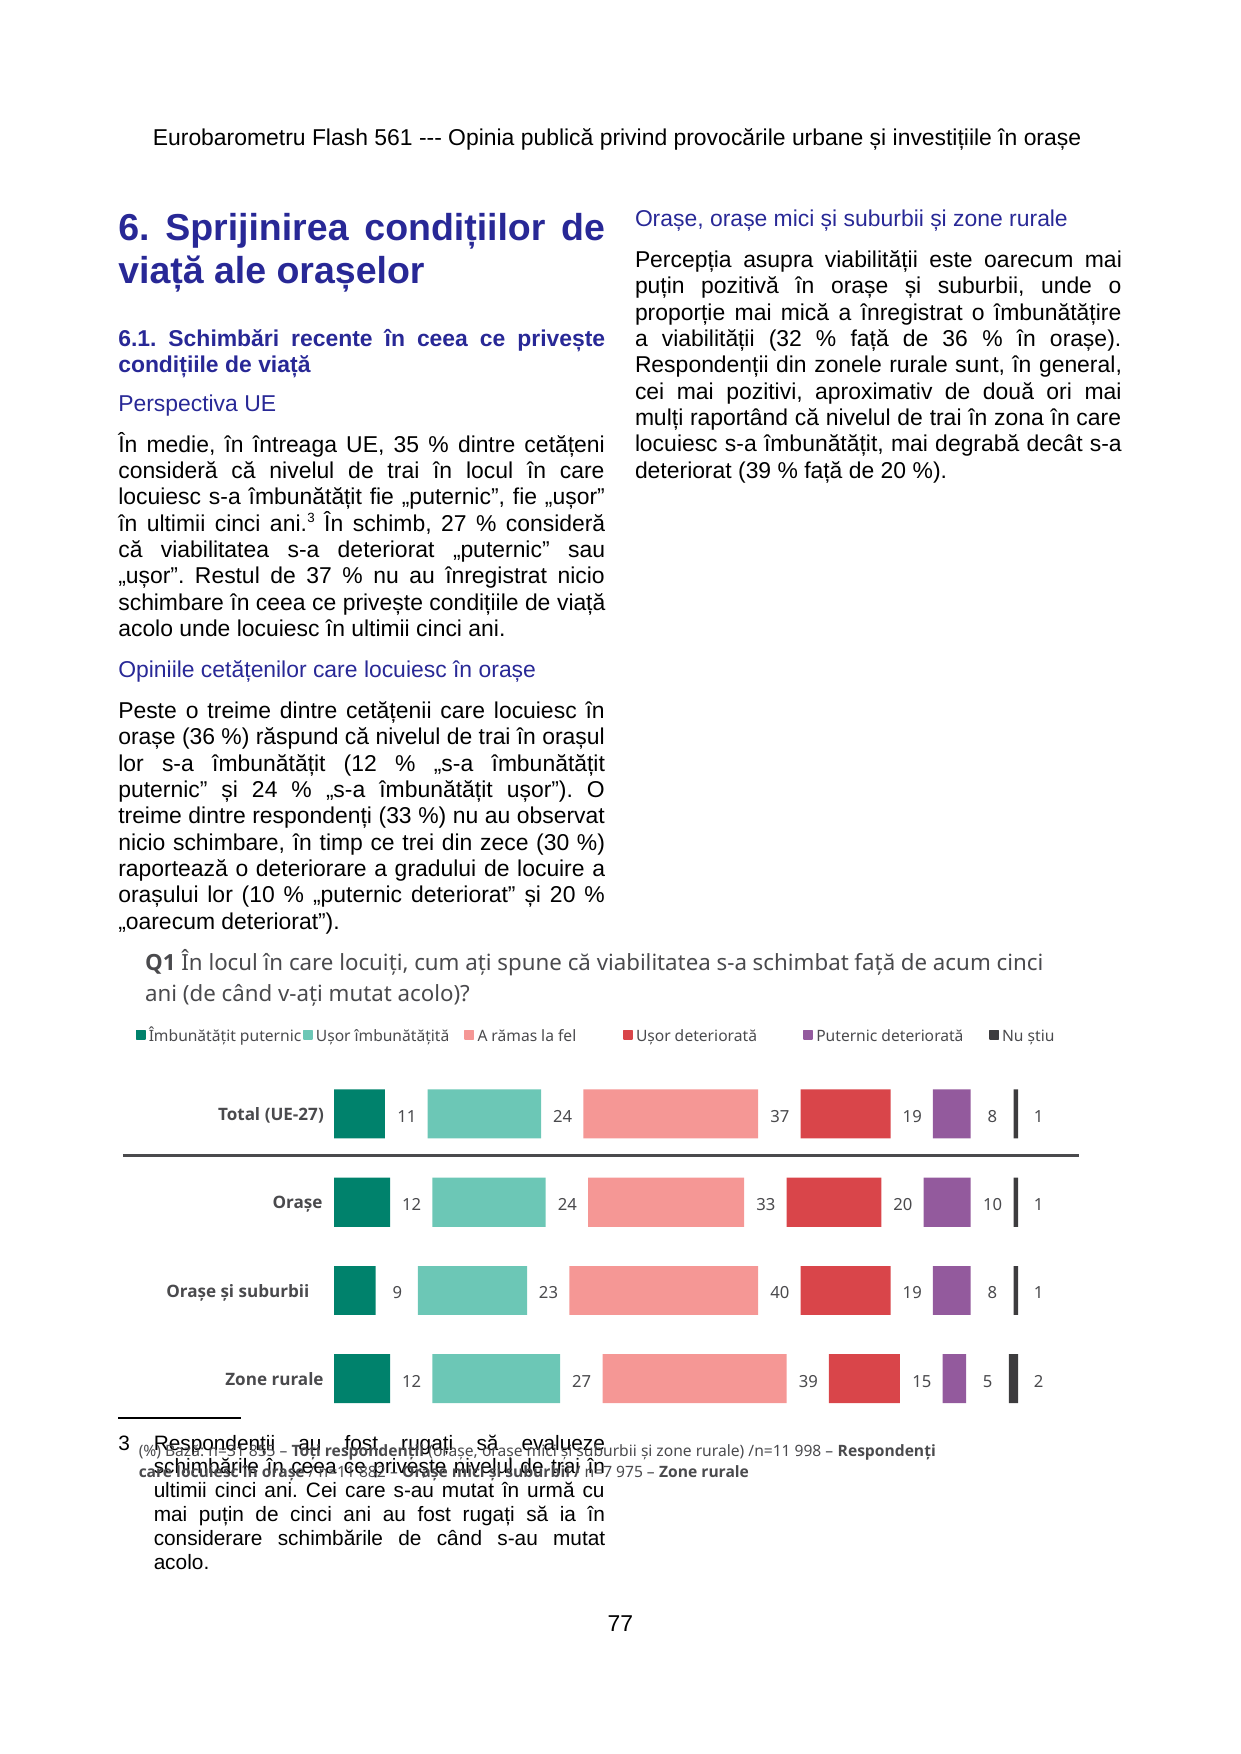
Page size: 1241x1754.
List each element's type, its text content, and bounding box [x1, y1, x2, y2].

text Peste o treime dintre cetățenii care locuiesc în orașe (36 %) răspund că nivelul de trai în orașul lor s-a îmbunătățit (12 % „s-a îmbunătățit puternic” și 24 % „s-a îmbunătățit ușor”). O treime dintre respondenți (33 %) nu au observat nicio schimbare, în timp ce trei din zece (30 %) raportează o deteriorare a gradului de locuire a orașului lor (10 % „puternic deteriorat” și 20 % „oarecum deteriorat”). [118, 697, 605, 934]
text În medie, în întreaga UE, 35 % dintre cetățeni consideră că nivelul de trai în locul în care locuiesc s-a îmbunătățit fie „puternic”, fie „ușor” în ultimii cinci ani. În schimb, 27 % consideră că viabilitatea s-a deteriorat „puternic” sau „ușor”. Restul de 37 % nu au înregistrat nicio schimbare în ceea ce privește condițiile de viață acolo unde locuiesc în ultimii cinci ani. [118, 431, 605, 641]
subtitle 6. Sprijinirea condițiilor de viață ale orașelor [118, 205, 605, 291]
text Percepția asupra viabilității este oarecum mai puțin pozitivă în orașe și suburbii, unde o proporție mai mică a înregistrat o îmbunătățire a viabilității (32 % față de 36 % în orașe). Respondenții din zonele rurale sunt, în general, cei mai pozitivi, aproximativ de două ori mai mulți raportând că nivelul de trai în zona în care locuiesc s-a îmbunătățit, mai degrabă decât s-a deteriorat (39 % față de 20 %). [635, 246, 1122, 483]
text Respondenții au fost rugați să evalueze schimbările în ceea ce privește nivelul de trai în ultimii cinci ani. Cei care s-au mutat în urmă cu mai puțin de cinci ani au fost rugați să ia în considerare schimbările de când s-au mutat acolo. [118, 1430, 605, 1574]
text Opiniile cetățenilor care locuiesc în orașe [118, 656, 605, 682]
subtitle 6.1. Schimbări recente în ceea ce privește condițiile de viață [118, 324, 605, 377]
text Perspectiva UE [118, 390, 605, 416]
text Orașe, orașe mici și suburbii și zone rurale [635, 205, 1122, 231]
